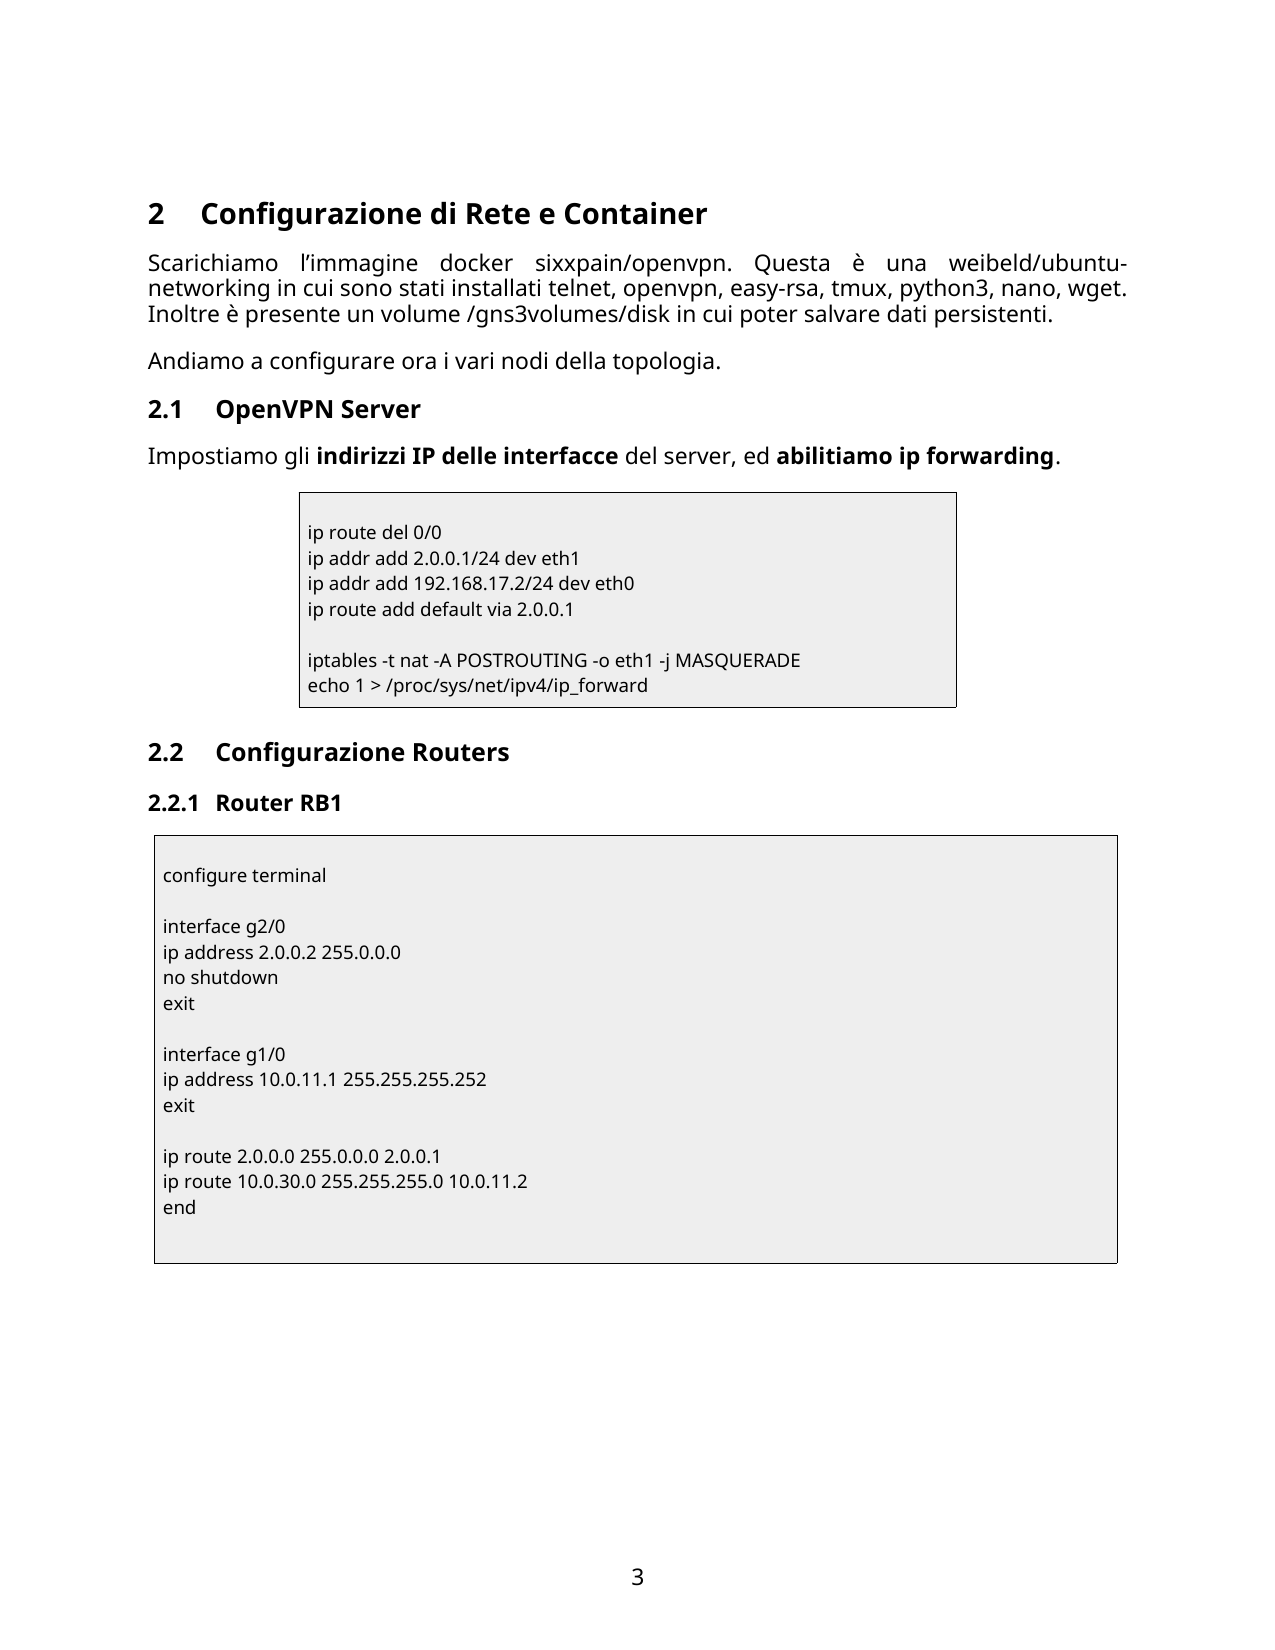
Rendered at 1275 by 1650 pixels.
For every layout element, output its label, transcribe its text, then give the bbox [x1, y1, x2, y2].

list iptables -t nat -A POSTROUTING -o eth1 -j MASQUERADE [307, 647, 947, 673]
list ip route add default via 2.0.0.1 [307, 596, 947, 622]
text interface g1/0 [163, 1041, 1108, 1067]
text Impostiamo gli indirizzi IP delle interfacce del server, ed abilitiamo ip forwarding. [148, 443, 1127, 470]
text ip address 10.0.11.1 255.255.255.252 [163, 1067, 1108, 1092]
text ip route 2.0.0.0 255.0.0.0 2.0.0.1 [163, 1143, 1108, 1169]
text configure terminal [163, 863, 1108, 888]
list ip addr add 2.0.0.1/24 dev eth1 [307, 545, 947, 571]
list ip addr add 192.168.17.2/24 dev eth0 [307, 571, 947, 596]
text interface g2/0 [163, 914, 1108, 939]
text Andiamo a configurare ora i vari nodi della topologia. [148, 348, 1127, 375]
list ip route del 0/0 [307, 519, 947, 545]
subtitle Router RB1 [148, 790, 1127, 816]
text no shutdown [163, 965, 1108, 990]
text exit [163, 990, 1108, 1016]
text ip address 2.0.0.2 255.0.0.0 [163, 939, 1108, 965]
text Scarichiamo l’immagine docker sixxpain/openvpn. Questa è una weibeld/ubuntu-networking in cui sono stati installati telnet, openvpn, easy-rsa, tmux, python3, nano, wget. Inoltre è presente un volume /gns3volumes/disk in cui poter salvare dati persistenti. [148, 250, 1127, 330]
text end [163, 1194, 1108, 1220]
subtitle Configurazione di Rete e Container [148, 198, 1127, 231]
subtitle Configurazione Routers [148, 491, 1127, 769]
subtitle OpenVPN Server [148, 396, 1127, 425]
list echo 1 > /proc/sys/net/ipv4/ip_forward [307, 673, 947, 698]
text ip route 10.0.30.0 255.255.255.0 10.0.11.2 [163, 1169, 1108, 1194]
text exit [163, 1092, 1108, 1118]
